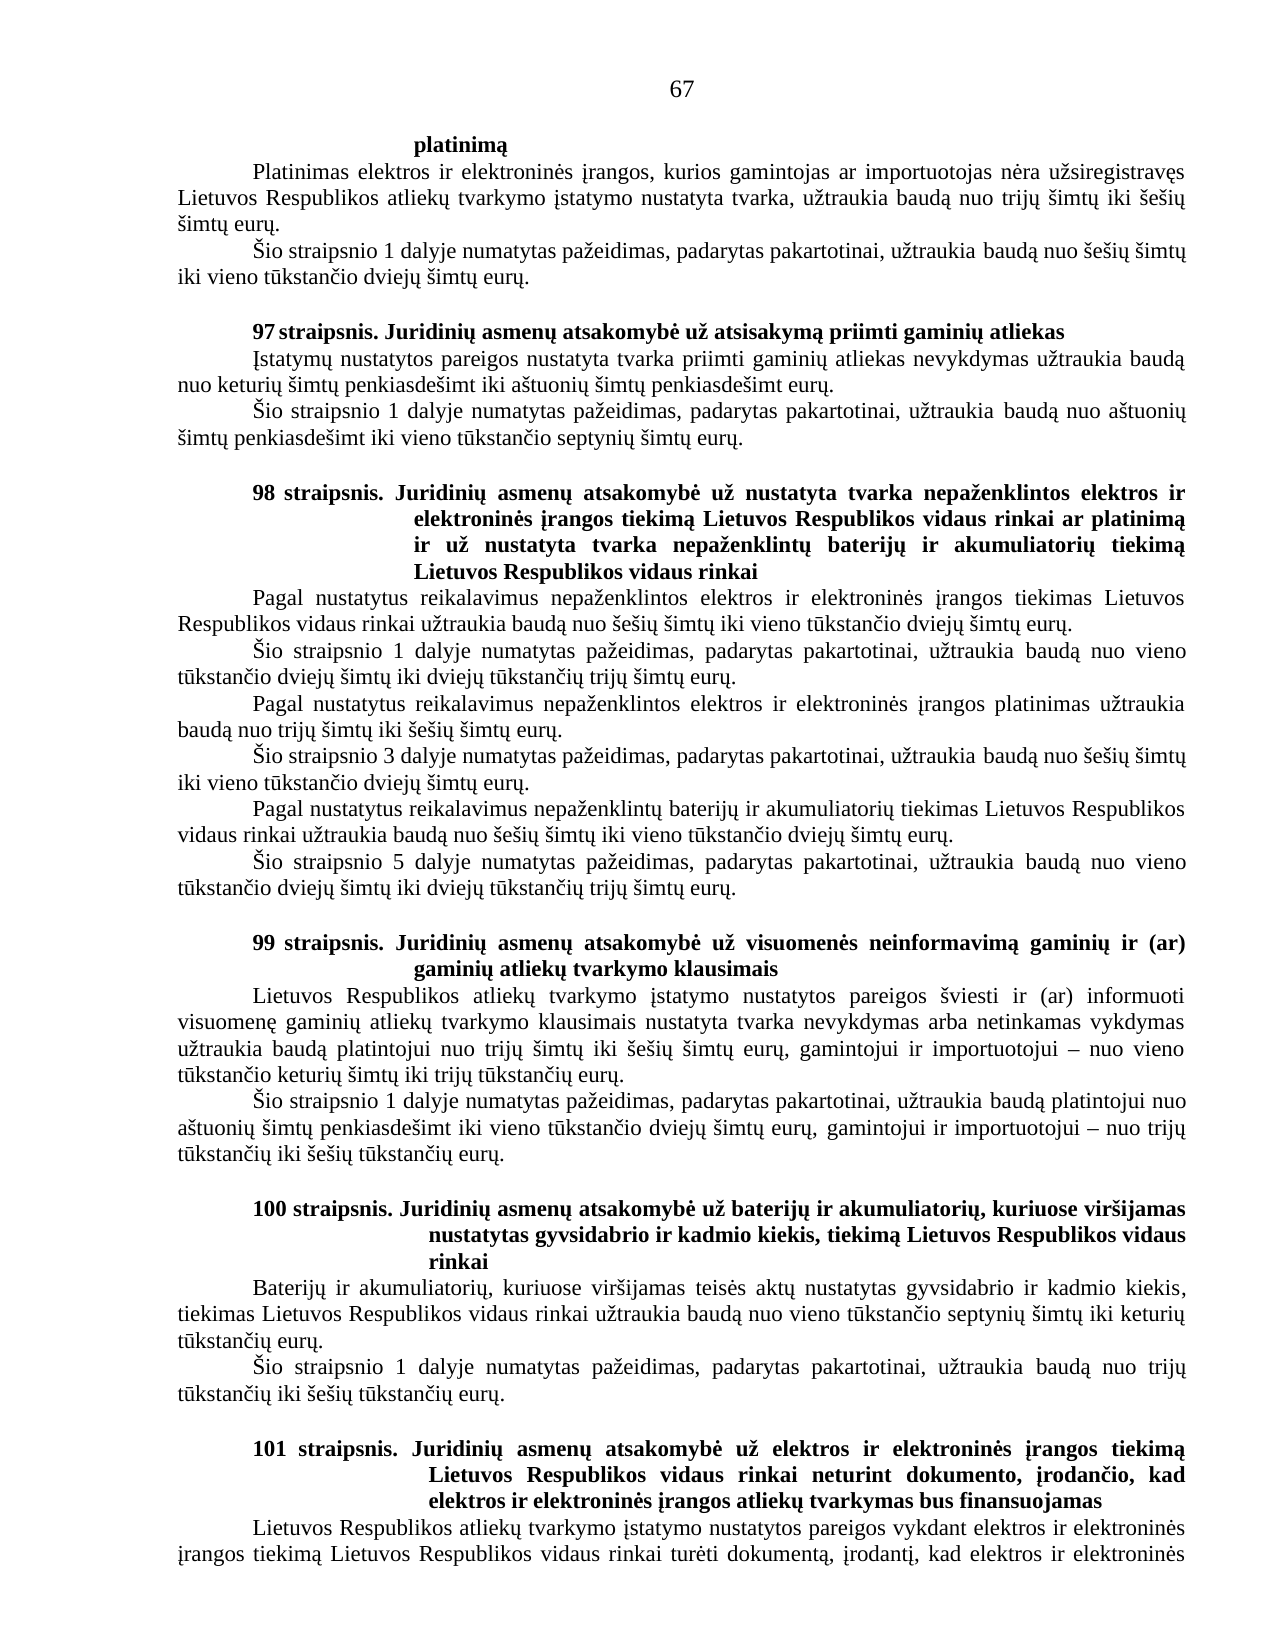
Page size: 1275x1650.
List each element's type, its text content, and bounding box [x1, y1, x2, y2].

text 101 straipsnis. Juridinių asmenų atsakomybė už elektros ir elektroninės įrangos tiekimą Lietuvos Respublikos vidaus rinkai neturint dokumento, įrodančio, kad elektros ir elektroninės įrangos atliekų tvarkymas bus finansuojamas [252, 1435, 1186, 1514]
text Pagal nustatytus reikalavimus nepaženklintos elektros ir elektroninės įrangos tiekimas Lietuvos Respublikos vidaus rinkai užtraukia baudą nuo šešių šimtų iki vieno tūkstančio dviejų šimtų eurų. [177, 584, 1186, 637]
text Šio straipsnio 1 dalyje numatytas pažeidimas, padarytas pakartotinai, užtraukia baudą nuo aštuonių šimtų penkiasdešimt iki vieno tūkstančio septynių šimtų eurų. [177, 397, 1186, 450]
text 98 straipsnis. Juridinių asmenų atsakomybė už nustatyta tvarka nepaženklintos elektros ir elektroninės įrangos tiekimą Lietuvos Respublikos vidaus rinkai ar platinimą ir už nustatyta tvarka nepaženklintų baterijų ir akumuliatorių tiekimą Lietuvos Respublikos vidaus rinkai [252, 479, 1186, 584]
text Šio straipsnio 1 dalyje numatytas pažeidimas, padarytas pakartotinai, užtraukia baudą nuo šešių šimtų iki vieno tūkstančio dviejų šimtų eurų. [177, 237, 1186, 289]
text Šio straipsnio 1 dalyje numatytas pažeidimas, padarytas pakartotinai, užtraukia baudą platintojui nuo aštuonių šimtų penkiasdešimt iki vieno tūkstančio dviejų šimtų eurų, gamintojui ir importuotojui – nuo trijų tūkstančių iki šešių tūkstančių eurų. [177, 1087, 1186, 1166]
text Šio straipsnio 5 dalyje numatytas pažeidimas, padarytas pakartotinai, užtraukia baudą nuo vieno tūkstančio dviejų šimtų iki dviejų tūkstančių trijų šimtų eurų. [177, 848, 1186, 900]
text Šio straipsnio 1 dalyje numatytas pažeidimas, padarytas pakartotinai, užtraukia baudą nuo vieno tūkstančio dviejų šimtų iki dviejų tūkstančių trijų šimtų eurų. [177, 637, 1186, 689]
text 99 straipsnis. Juridinių asmenų atsakomybė už visuomenės neinformavimą gaminių ir (ar) gaminių atliekų tvarkymo klausimais [252, 929, 1186, 982]
text Įstatymų nustatytos pareigos nustatyta tvarka priimti gaminių atliekas nevykdymas užtraukia baudą nuo keturių šimtų penkiasdešimt iki aštuonių šimtų penkiasdešimt eurų. [177, 344, 1186, 397]
text Baterijų ir akumuliatorių, kuriuose viršijamas teisės aktų nustatytas gyvsidabrio ir kadmio kiekis, tiekimas Lietuvos Respublikos vidaus rinkai užtraukia baudą nuo vieno tūkstančio septynių šimtų iki keturių tūkstančių eurų. [177, 1274, 1186, 1353]
text Pagal nustatytus reikalavimus nepaženklintų baterijų ir akumuliatorių tiekimas Lietuvos Respublikos vidaus rinkai užtraukia baudą nuo šešių šimtų iki vieno tūkstančio dviejų šimtų eurų. [177, 795, 1186, 848]
text 97 straipsnis. Juridinių asmenų atsakomybė už atsisakymą priimti gaminių atliekas [177, 318, 1186, 344]
text Šio straipsnio 3 dalyje numatytas pažeidimas, padarytas pakartotinai, užtraukia baudą nuo šešių šimtų iki vieno tūkstančio dviejų šimtų eurų. [177, 742, 1186, 795]
text Platinimas elektros ir elektroninės įrangos, kurios gamintojas ar importuotojas nėra užsiregistravęs Lietuvos Respublikos atliekų tvarkymo įstatymo nustatyta tvarka, užtraukia baudą nuo trijų šimtų iki šešių šimtų eurų. [177, 158, 1186, 237]
text Pagal nustatytus reikalavimus nepaženklintos elektros ir elektroninės įrangos platinimas užtraukia baudą nuo trijų šimtų iki šešių šimtų eurų. [177, 689, 1186, 742]
text 100 straipsnis. Juridinių asmenų atsakomybė už baterijų ir akumuliatorių, kuriuose viršijamas nustatytas gyvsidabrio ir kadmio kiekis, tiekimą Lietuvos Respublikos vidaus rinkai [252, 1195, 1186, 1274]
text platinimą [252, 131, 1186, 158]
text Lietuvos Respublikos atliekų tvarkymo įstatymo nustatytos pareigos šviesti ir (ar) informuoti visuomenę gaminių atliekų tvarkymo klausimais nustatyta tvarka nevykdymas arba netinkamas vykdymas užtraukia baudą platintojui nuo trijų šimtų iki šešių šimtų eurų, gamintojui ir importuotojui – nuo vieno tūkstančio keturių šimtų iki trijų tūkstančių eurų. [177, 982, 1186, 1087]
text Lietuvos Respublikos atliekų tvarkymo įstatymo nustatytos pareigos vykdant elektros ir elektroninės įrangos tiekimą Lietuvos Respublikos vidaus rinkai turėti dokumentą, įrodantį, kad elektros ir elektroninės [177, 1514, 1186, 1566]
text Šio straipsnio 1 dalyje numatytas pažeidimas, padarytas pakartotinai, užtraukia baudą nuo trijų tūkstančių iki šešių tūkstančių eurų. [177, 1353, 1186, 1406]
